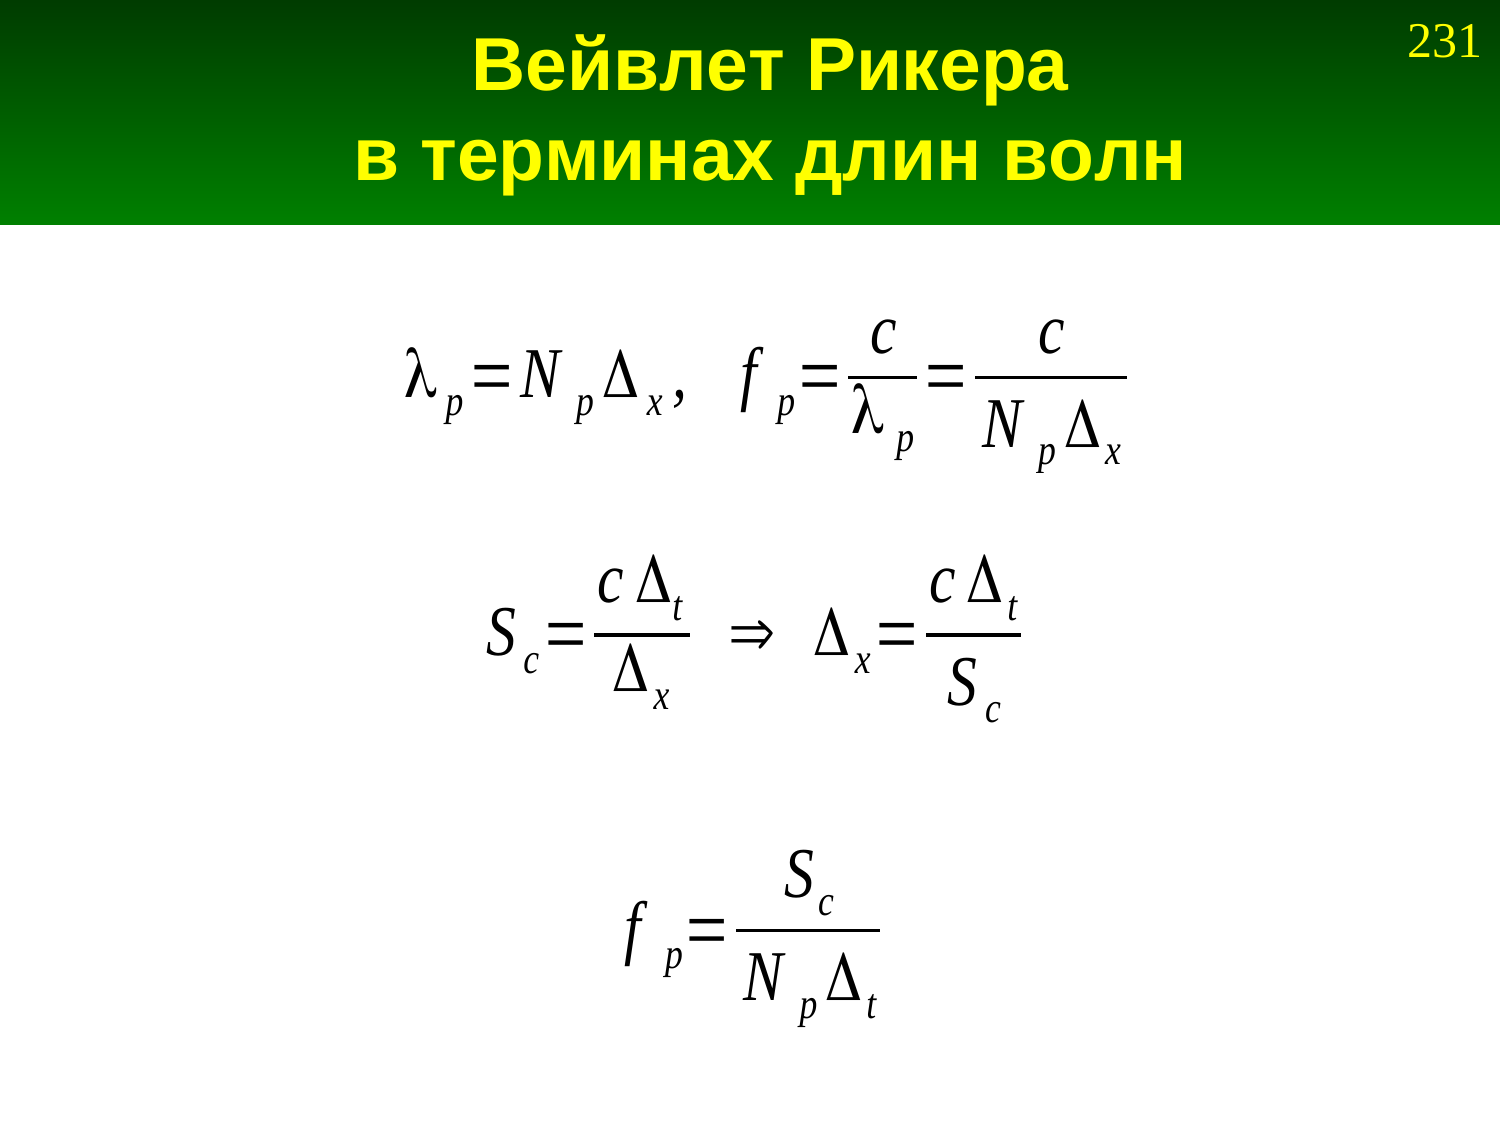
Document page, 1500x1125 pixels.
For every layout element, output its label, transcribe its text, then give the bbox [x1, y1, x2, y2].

title Вейвлет Рикера в терминах длин волн [100, 7, 1441, 204]
chart [598, 834, 898, 1028]
chart [467, 539, 1040, 733]
chart [389, 290, 1144, 473]
